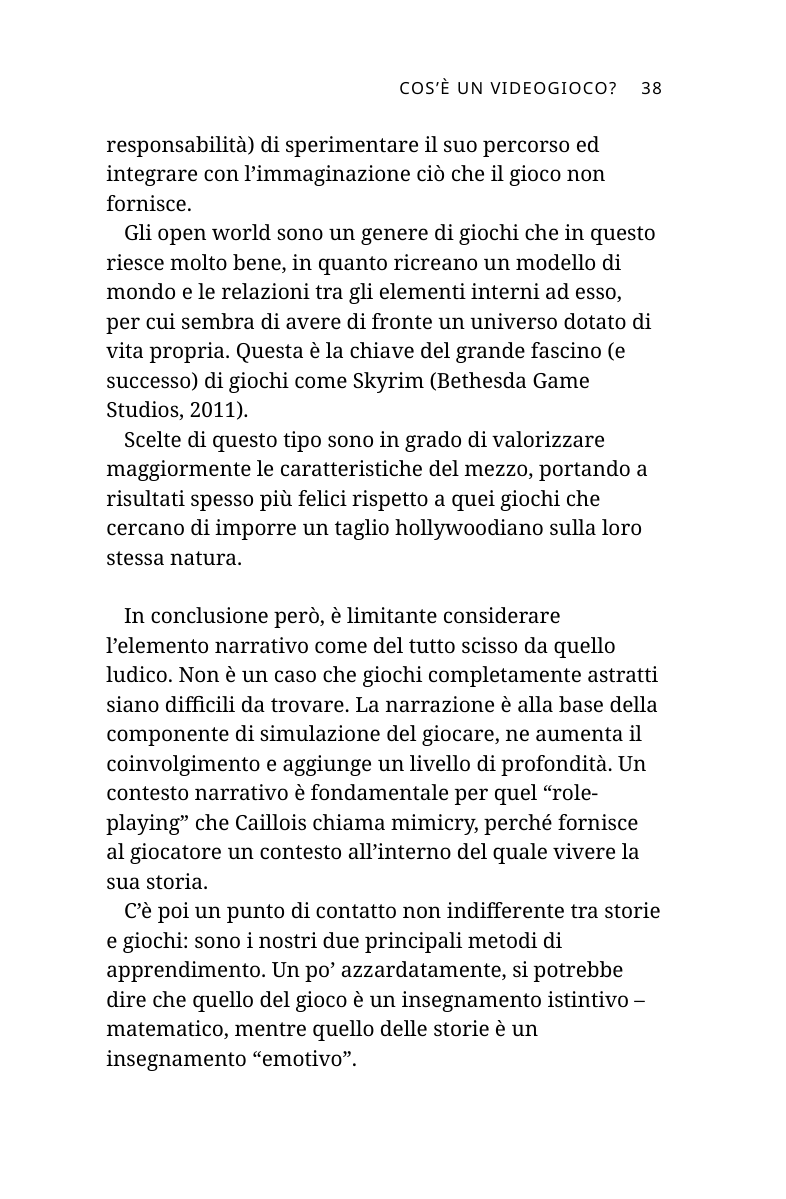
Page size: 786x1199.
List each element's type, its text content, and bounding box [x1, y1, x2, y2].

text responsabilità) di sperimentare il suo percorso ed integrare con l’immaginazione ciò che il gioco non fornisce. [106, 129, 661, 217]
text Gli open world sono un genere di giochi che in questo riesce molto bene, in quanto ricreano un modello di mondo e le relazioni tra gli elementi interni ad esso, per cui sembra di avere di fronte un universo dotato di vita propria. Questa è la chiave del grande fascino (e successo) di giochi come Skyrim (Bethesda Game Studios, 2011). [106, 217, 661, 424]
text In conclusione però, è limitante considerare l’elemento narrativo come del tutto scisso da quello ludico. Non è un caso che giochi completamente astratti siano difficili da trovare. La narrazione è alla base della componente di simulazione del giocare, ne aumenta il coinvolgimento e aggiunge un livello di profondità. Un contesto narrativo è fondamentale per quel “role-playing” che Caillois chiama mimicry, perché fornisce al giocatore un contesto all’interno del quale vivere la sua storia. [106, 601, 661, 895]
text Scelte di questo tipo sono in grado di valorizzare maggiormente le caratteristiche del mezzo, portando a risultati spesso più felici rispetto a quei giochi che cercano di imporre un taglio hollywoodiano sulla loro stessa natura. [106, 424, 661, 571]
text C’è poi un punto di contatto non indifferente tra storie e giochi: sono i nostri due principali metodi di apprendimento. Un po’ azzardatamente, si potrebbe dire che quello del gioco è un insegnamento istintivo – matematico, mentre quello delle storie è un insegnamento “emotivo”. [106, 895, 661, 1072]
